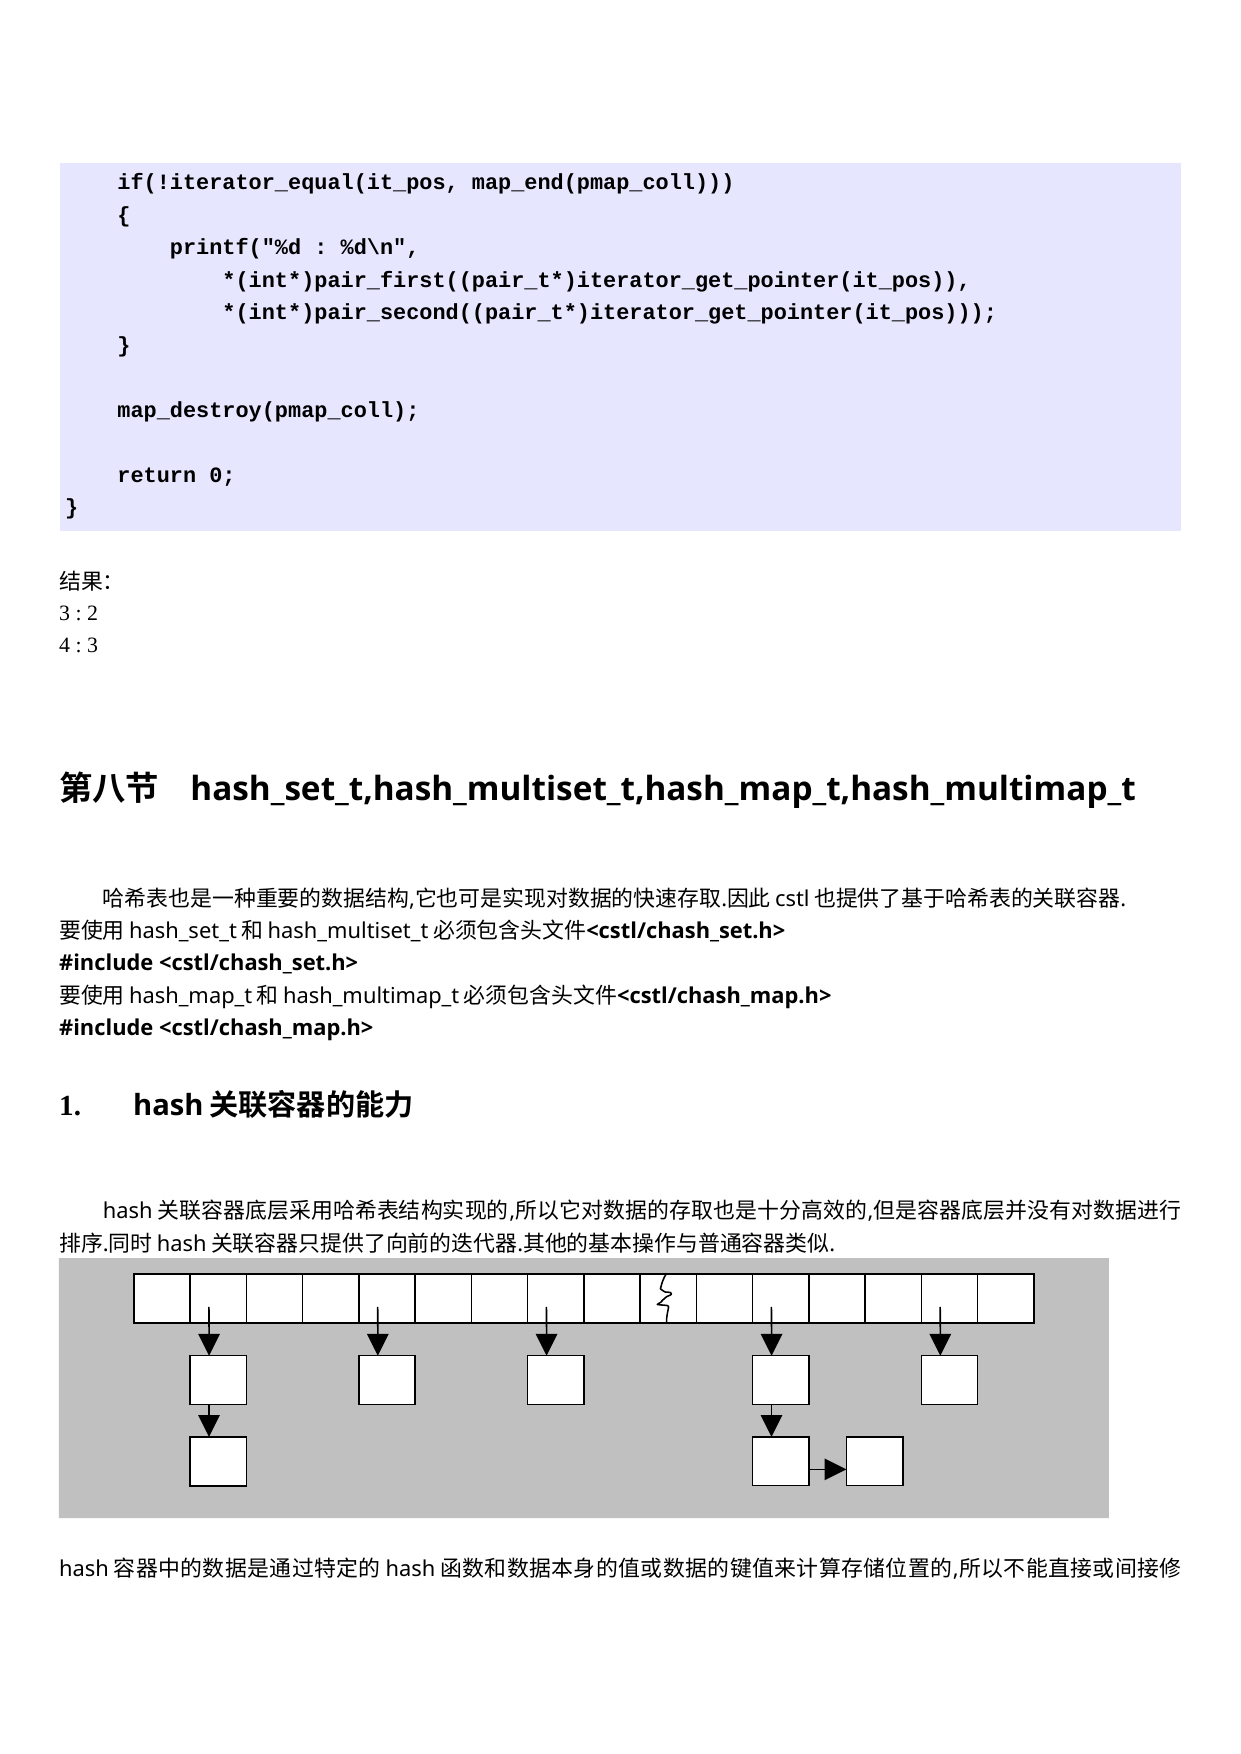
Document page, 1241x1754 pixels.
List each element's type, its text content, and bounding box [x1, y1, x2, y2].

text 4 : 3 [59, 628, 1181, 661]
text #include <cstl/chash_map.h> [59, 1011, 1181, 1043]
text 哈希表也是一种重要的数据结构,它也可是实现对数据的快速存取.因此cstl也提供了基于哈希表的关联容器. [59, 881, 1181, 913]
text 要使用hash_set_t和hash_multiset_t必须包含头文件<cstl/chash_set.h> [59, 913, 1181, 946]
subtitle hash_set_t,hash_multiset_t,hash_map_t,hash_multimap_t [59, 753, 1181, 818]
text hash关联容器底层采用哈希表结构实现的,所以它对数据的存取也是十分高效的,但是容器底层并没有对数据进行排序.同时hash关联容器只提供了向前的迭代器.其他的基本操作与普通容器类似. [59, 1193, 1181, 1258]
text #include <cstl/chash_set.h> [59, 946, 1181, 978]
text hash容器中的数据是通过特定的hash函数和数据本身的值或数据的键值来计算存储位置的,所以不能直接或间接修 [59, 1551, 1181, 1583]
text 结果： [59, 563, 1181, 596]
subtitle hash关联容器的能力 [59, 1070, 1181, 1135]
text 3 : 2 [59, 596, 1181, 628]
text 要使用hash_map_t和hash_multimap_t必须包含头文件<cstl/chash_map.h> [59, 978, 1181, 1011]
table_header if(!iterator_equal(it_pos, map_end(pmap_coll))) { printf("%d : %d\n", *(int*)pair_first((pair_t*)iterator_get_pointer(it_pos)), *(int*)pair_second((pair_t*)iterator_get_pointer(it_pos))); } map_destroy(pmap_coll); return 0; } [60, 163, 1181, 531]
